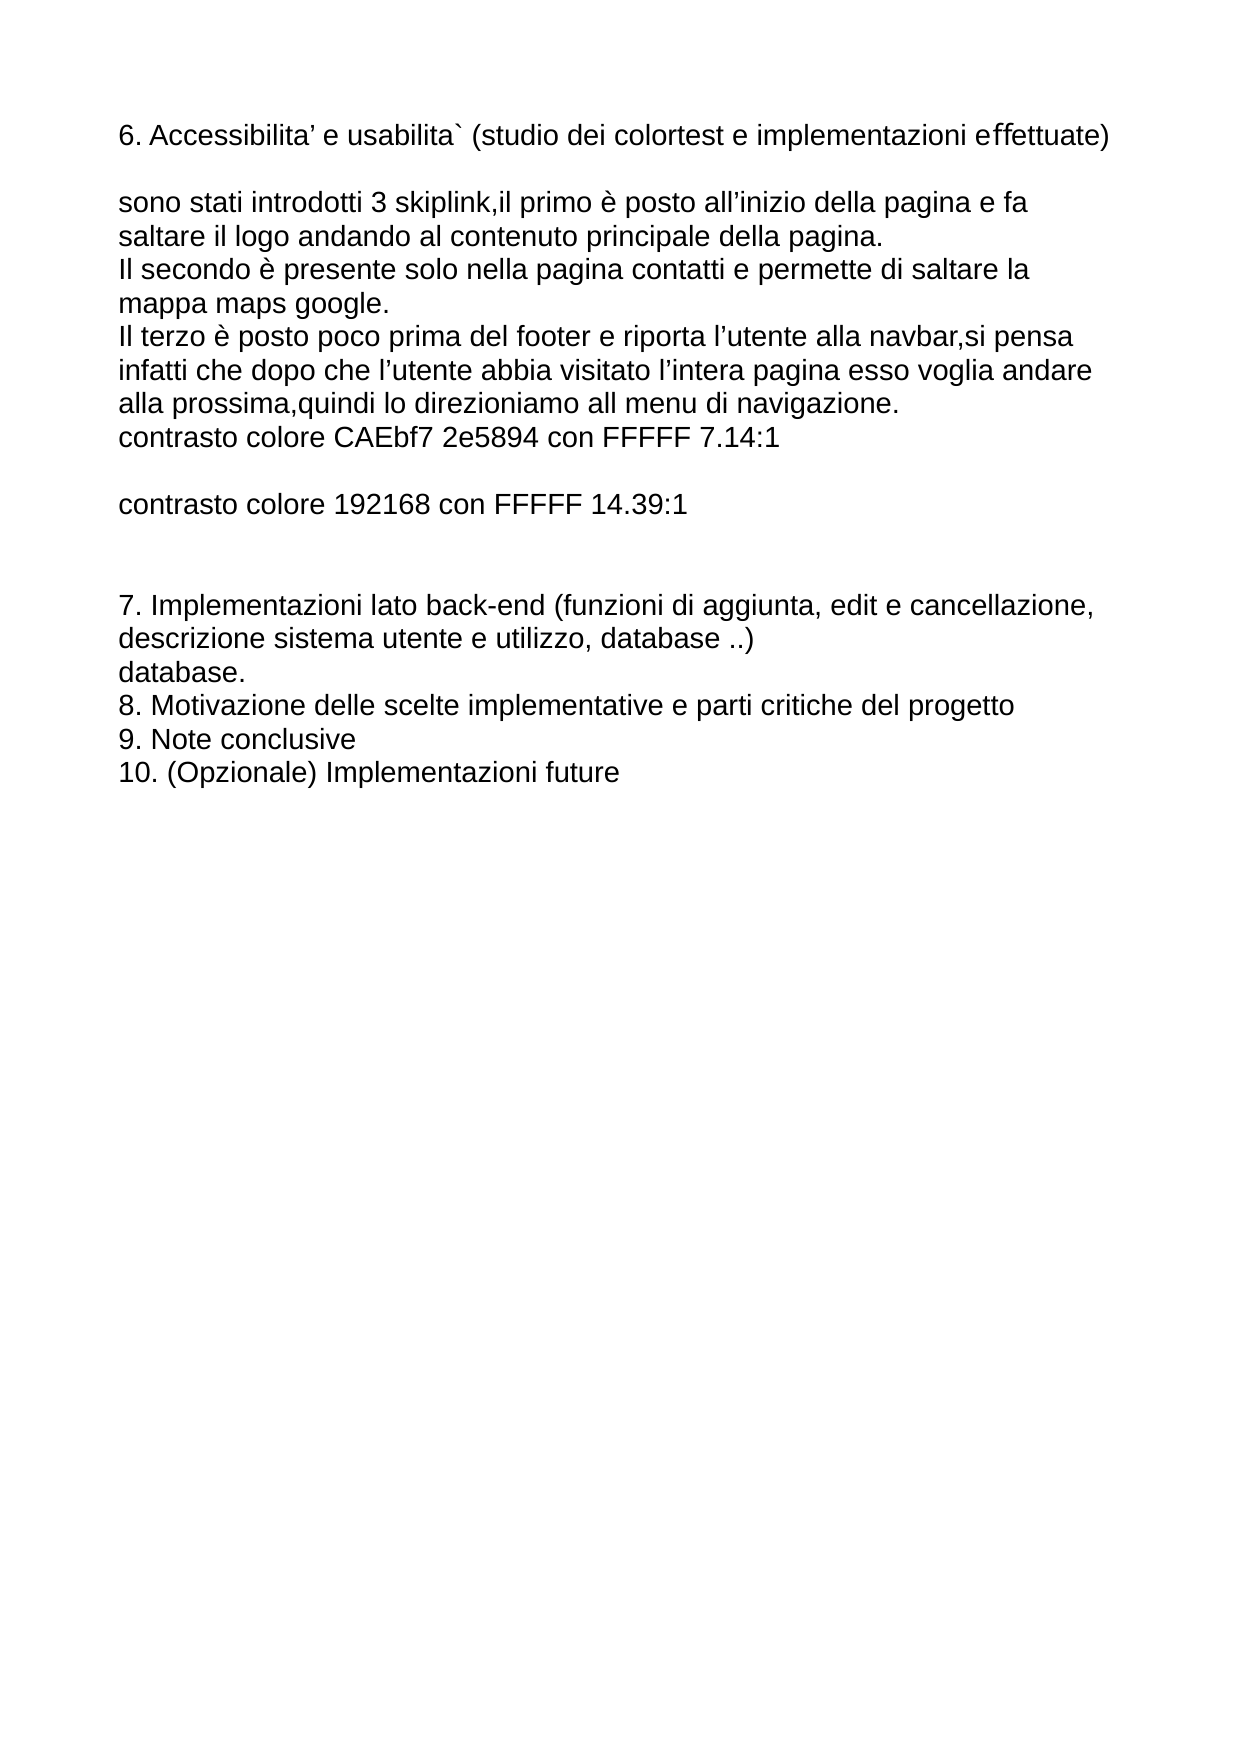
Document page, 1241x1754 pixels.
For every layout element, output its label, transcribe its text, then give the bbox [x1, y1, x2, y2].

text 6. Accessibilita’ e usabilita` (studio dei colortest e implementazioni eﬀettuate) [118, 118, 1122, 152]
text database. [118, 655, 1122, 688]
text sono stati introdotti 3 skiplink,il primo è posto all’inizio della pagina e fa saltare il logo andando al contenuto principale della pagina. [118, 185, 1122, 252]
text 8. Motivazione delle scelte implementative e parti critiche del progetto [118, 688, 1122, 722]
text Il secondo è presente solo nella pagina contatti e permette di saltare la mappa maps google. [118, 252, 1122, 319]
text 10. (Opzionale) Implementazioni future [118, 755, 1122, 789]
text contrasto colore 192168 con FFFFF 14.39:1 [118, 487, 1122, 521]
text 7. Implementazioni lato back-end (funzioni di aggiunta, edit e cancellazione, descrizione sistema utente e utilizzo, database ..) [118, 588, 1122, 655]
text contrasto colore CAEbf7 2e5894 con FFFFF 7.14:1 [118, 420, 1122, 453]
text 9. Note conclusive [118, 722, 1122, 755]
text Il terzo è posto poco prima del footer e riporta l’utente alla navbar,si pensa infatti che dopo che l’utente abbia visitato l’intera pagina esso voglia andare alla prossima,quindi lo direzioniamo all menu di navigazione. [118, 319, 1122, 420]
